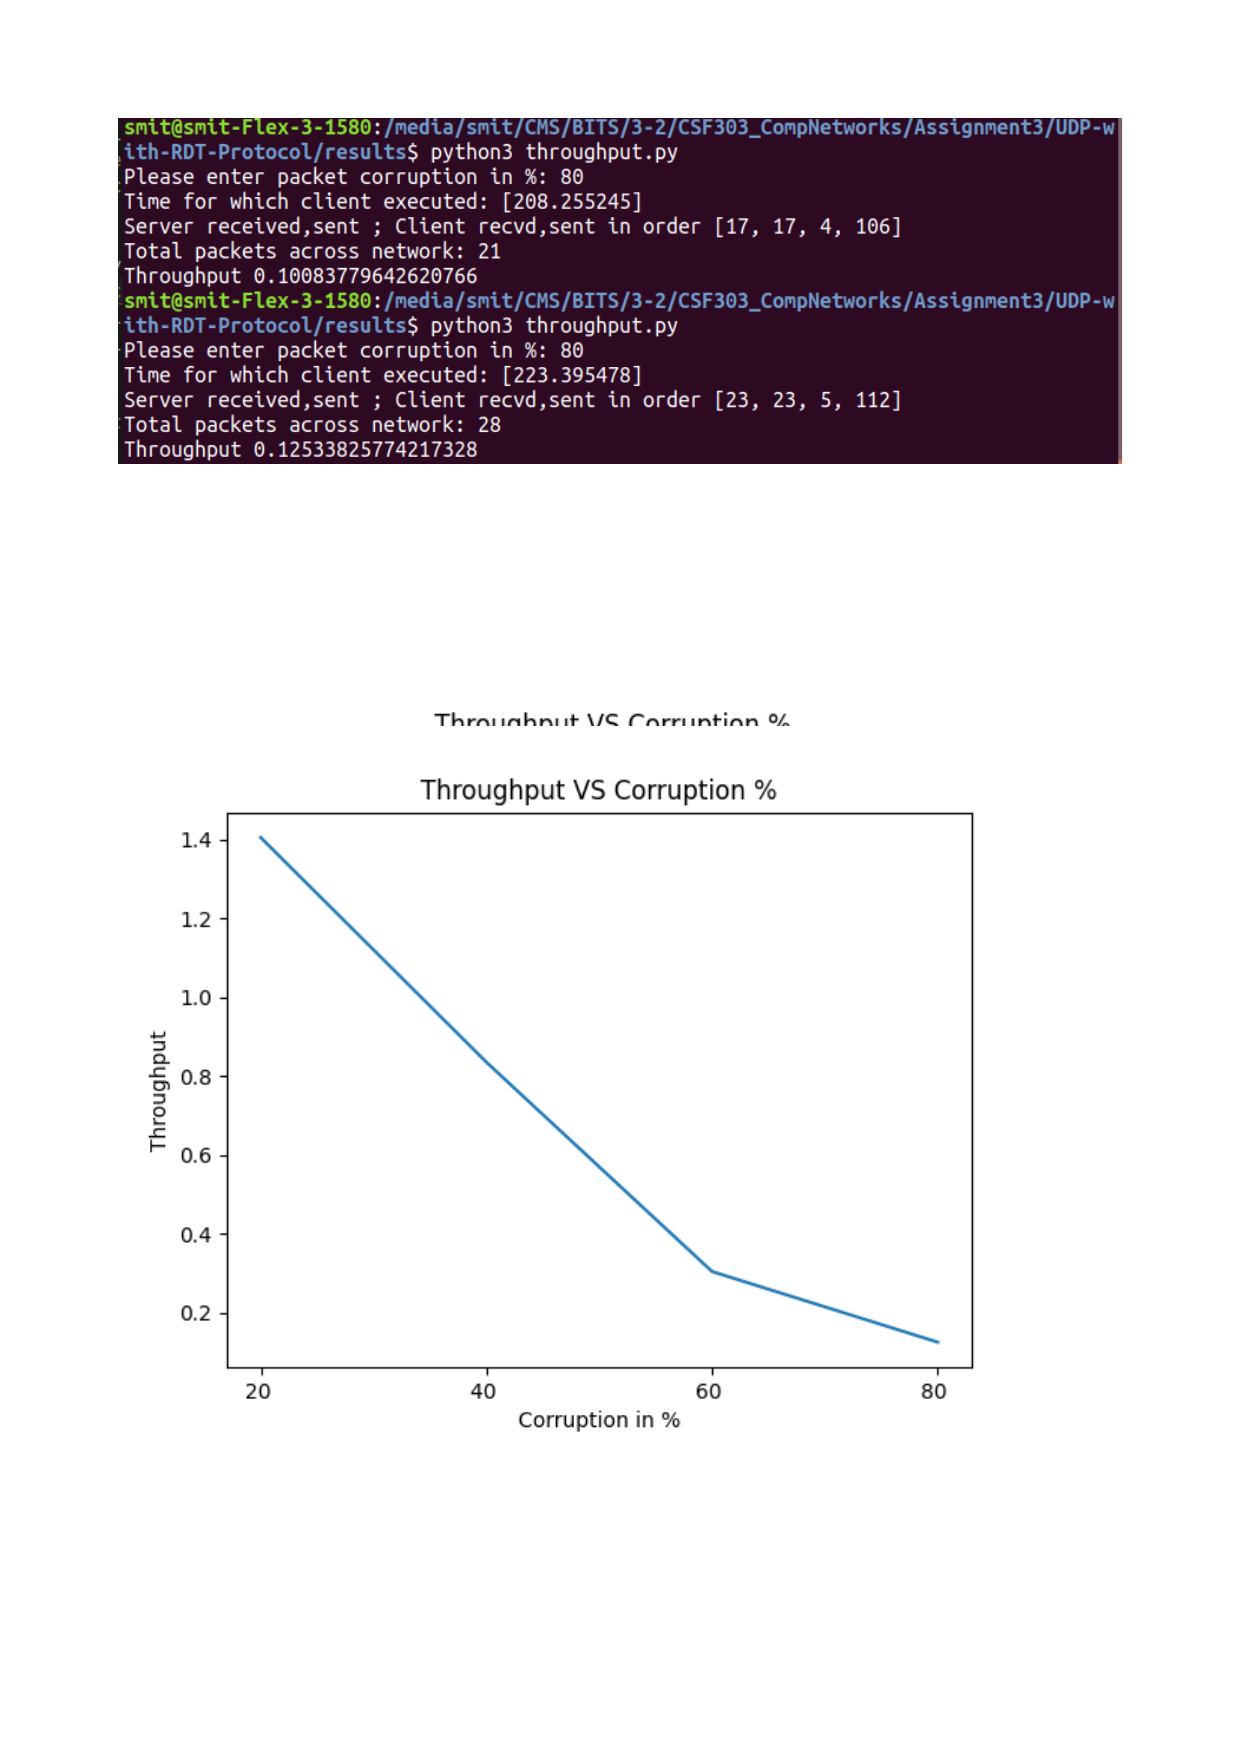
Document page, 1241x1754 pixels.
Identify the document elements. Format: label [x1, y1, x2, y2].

picture [118, 118, 1123, 464]
picture [107, 661, 1082, 1447]
